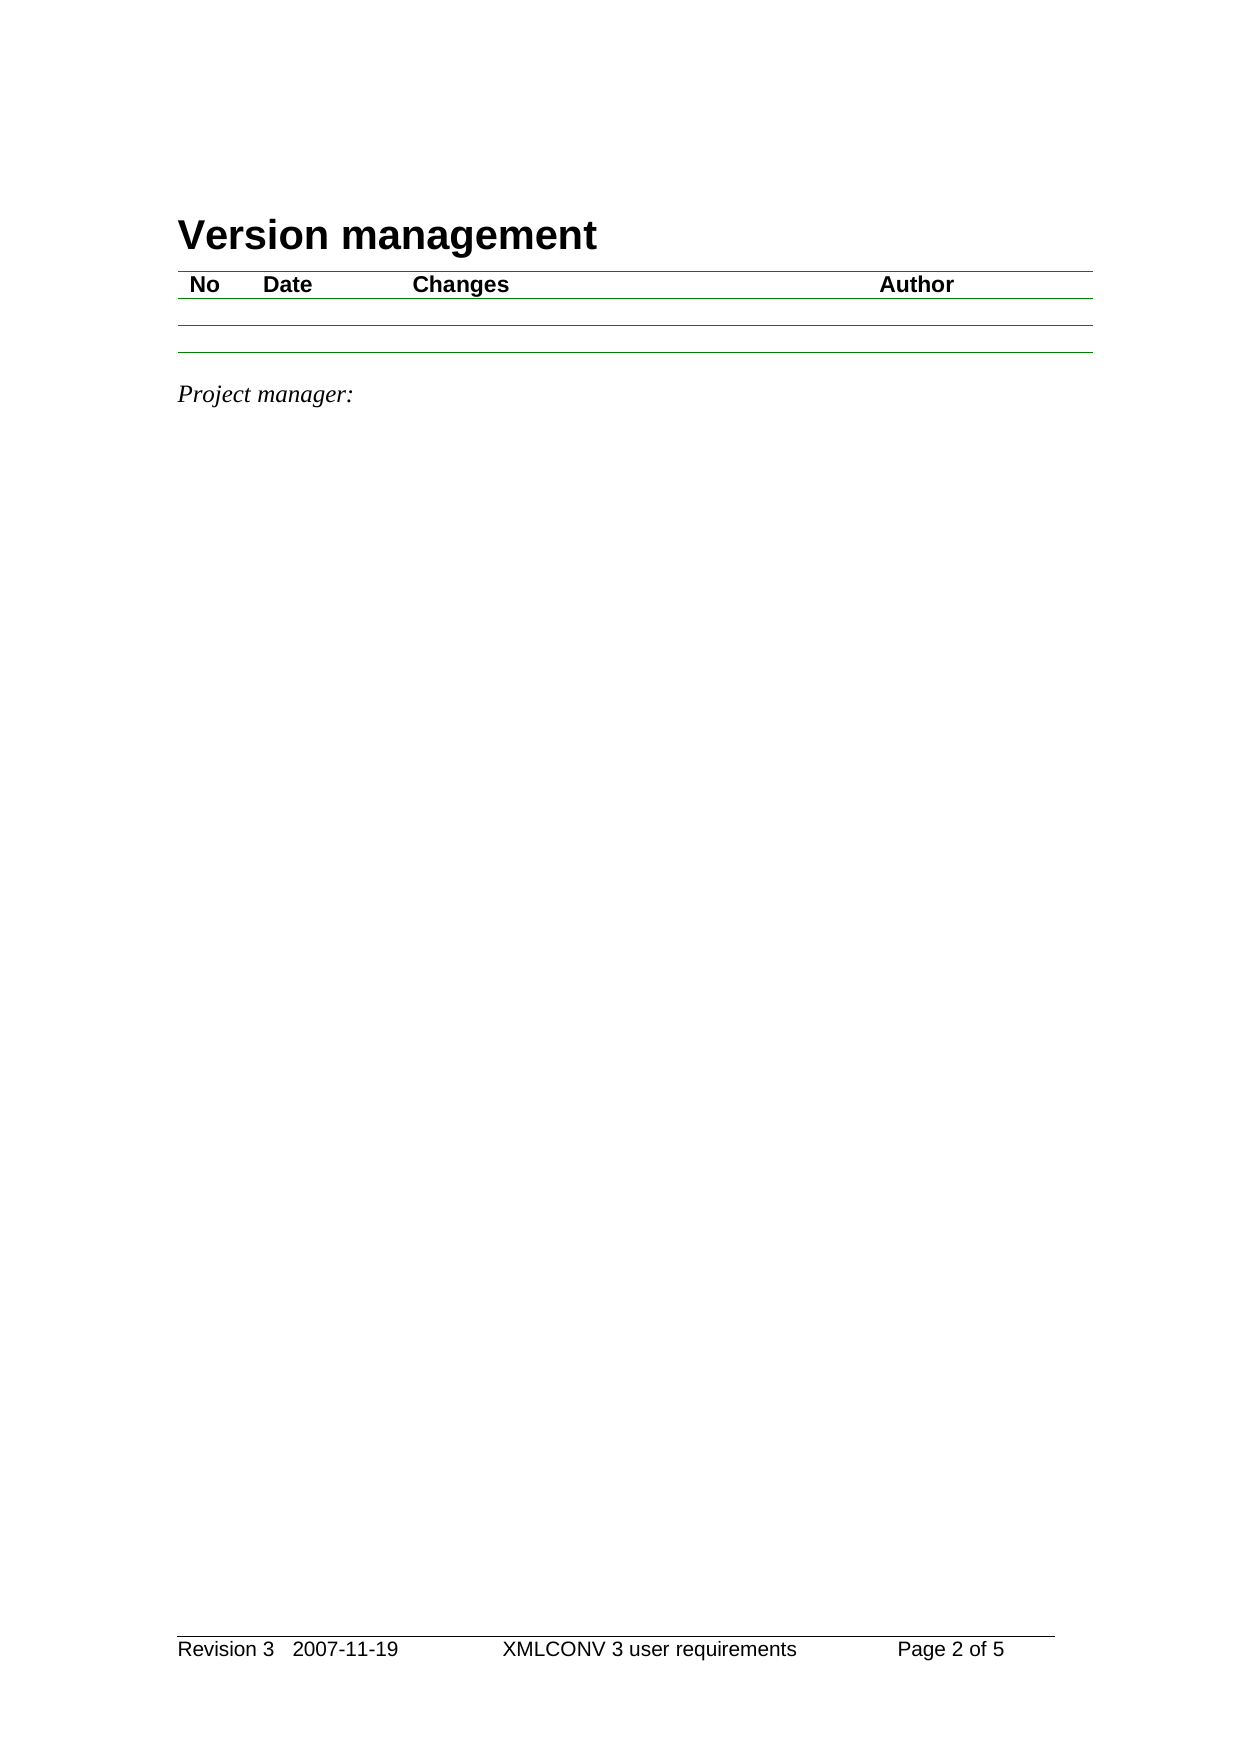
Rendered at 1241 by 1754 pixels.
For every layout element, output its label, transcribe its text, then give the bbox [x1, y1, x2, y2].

table_cell [178, 326, 252, 352]
subtitle Version management [177, 210, 1092, 258]
table_header No [178, 272, 252, 298]
table_header Author [868, 272, 1093, 298]
table_cell [252, 299, 401, 325]
table_cell [868, 299, 1093, 325]
text Project manager: [177, 379, 1092, 408]
table_cell [401, 299, 868, 325]
table_header Date [252, 272, 401, 298]
table_cell [178, 299, 252, 325]
table_cell [868, 326, 1093, 352]
table_cell [252, 326, 401, 352]
table_header Changes [401, 272, 868, 298]
table_cell [401, 326, 868, 352]
